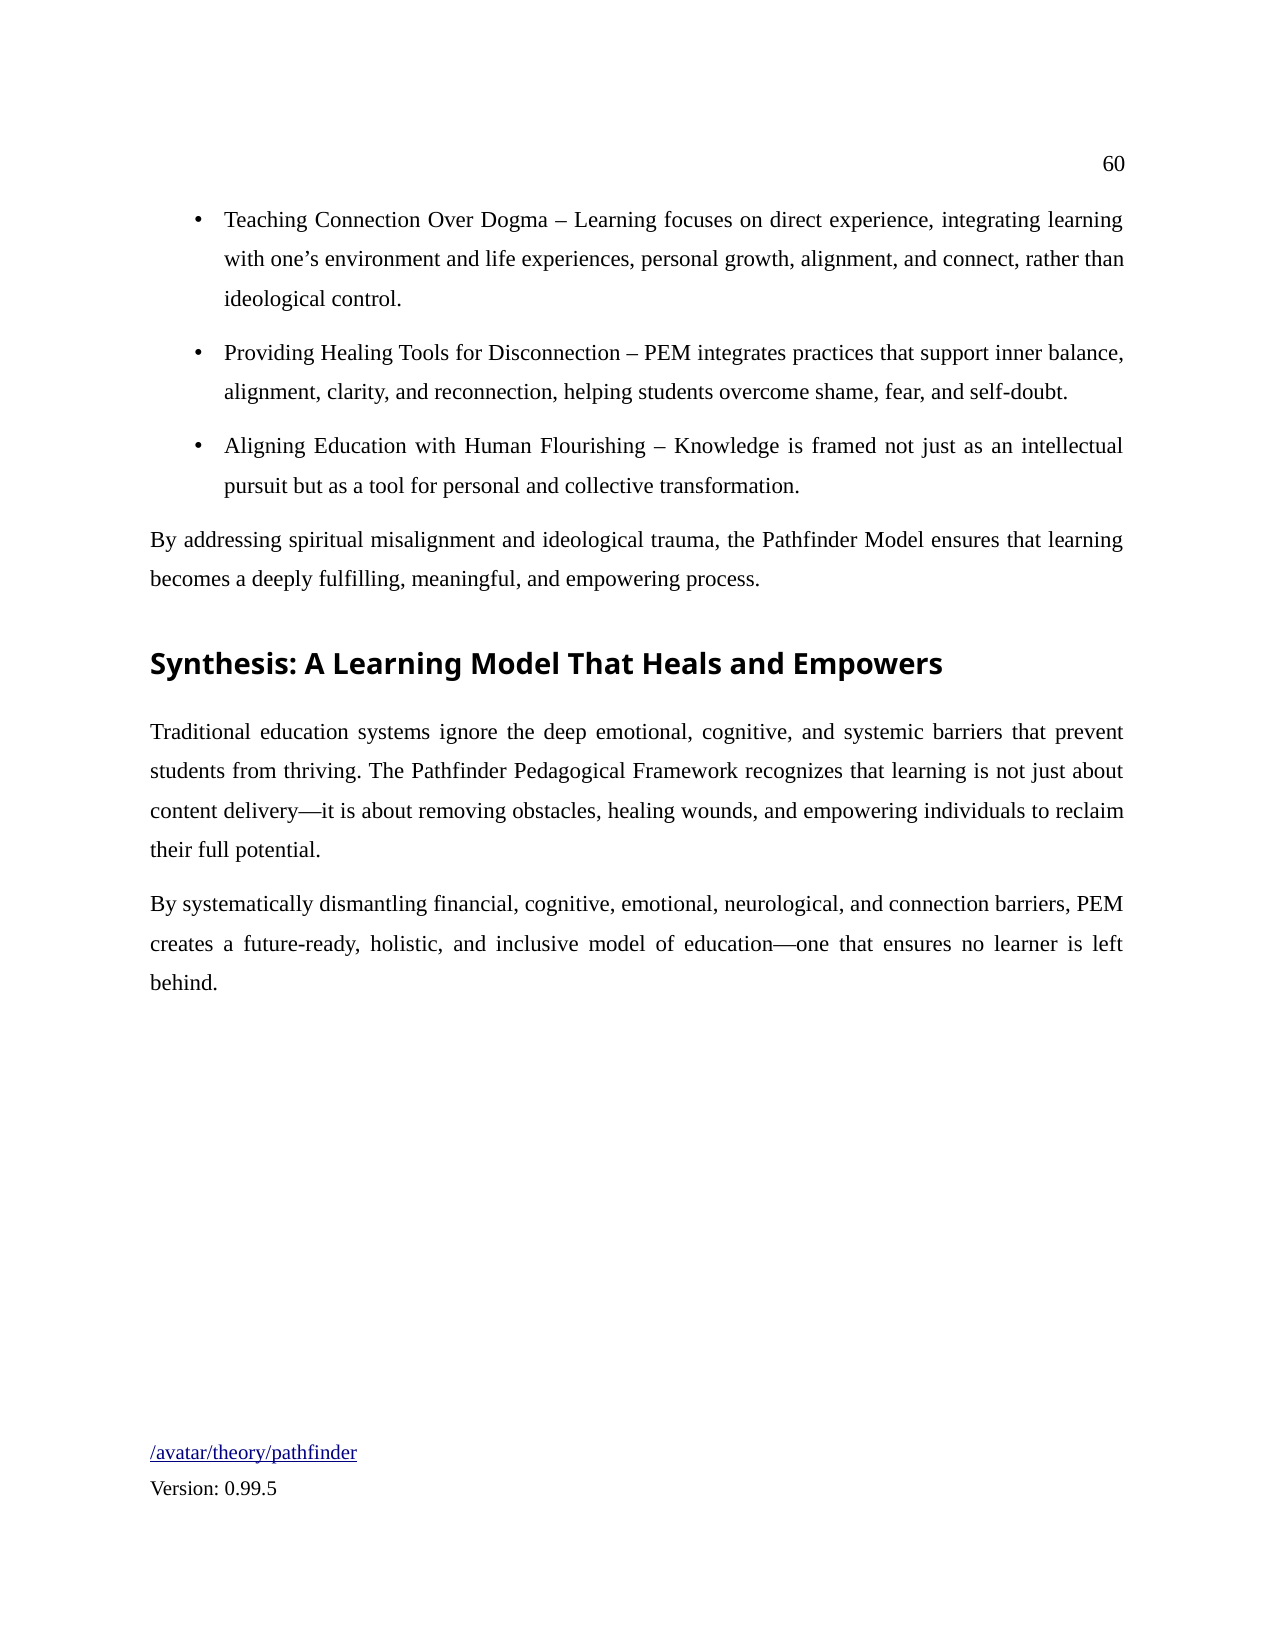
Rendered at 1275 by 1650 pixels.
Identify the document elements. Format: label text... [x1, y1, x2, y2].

text Traditional education systems ignore the deep emotional, cognitive, and systemic barriers that prevent students from thriving. The Pathfinder Pedagogical Framework recognizes that learning is not just about content delivery—it is about removing obstacles, healing wounds, and empowering individuals to reclaim their full potential. [150, 718, 1125, 863]
subtitle Synthesis: A Learning Model That Heals and Empowers [150, 643, 1125, 683]
list Providing Healing Tools for Disconnection – PEM integrates practices that support inner balance, alignment, clarity, and reconnection, helping students overcome shame, fear, and self-doubt. [194, 339, 1125, 405]
list Aligning Education with Human Flourishing – Knowledge is framed not just as an intellectual pursuit but as a tool for personal and collective transformation. [194, 432, 1125, 498]
text By systematically dismantling financial, cognitive, emotional, neurological, and connection barriers, PEM creates a future-ready, holistic, and inclusive model of education—one that ensures no learner is left behind. [150, 891, 1125, 996]
text By addressing spiritual misalignment and ideological trauma, the Pathfinder Model ensures that learning becomes a deeply fulfilling, meaningful, and empowering process. [150, 526, 1125, 592]
list Teaching Connection Over Dogma – Learning focuses on direct experience, integrating learning with one’s environment and life experiences, personal growth, alignment, and connect, rather than ideological control. [194, 206, 1125, 311]
